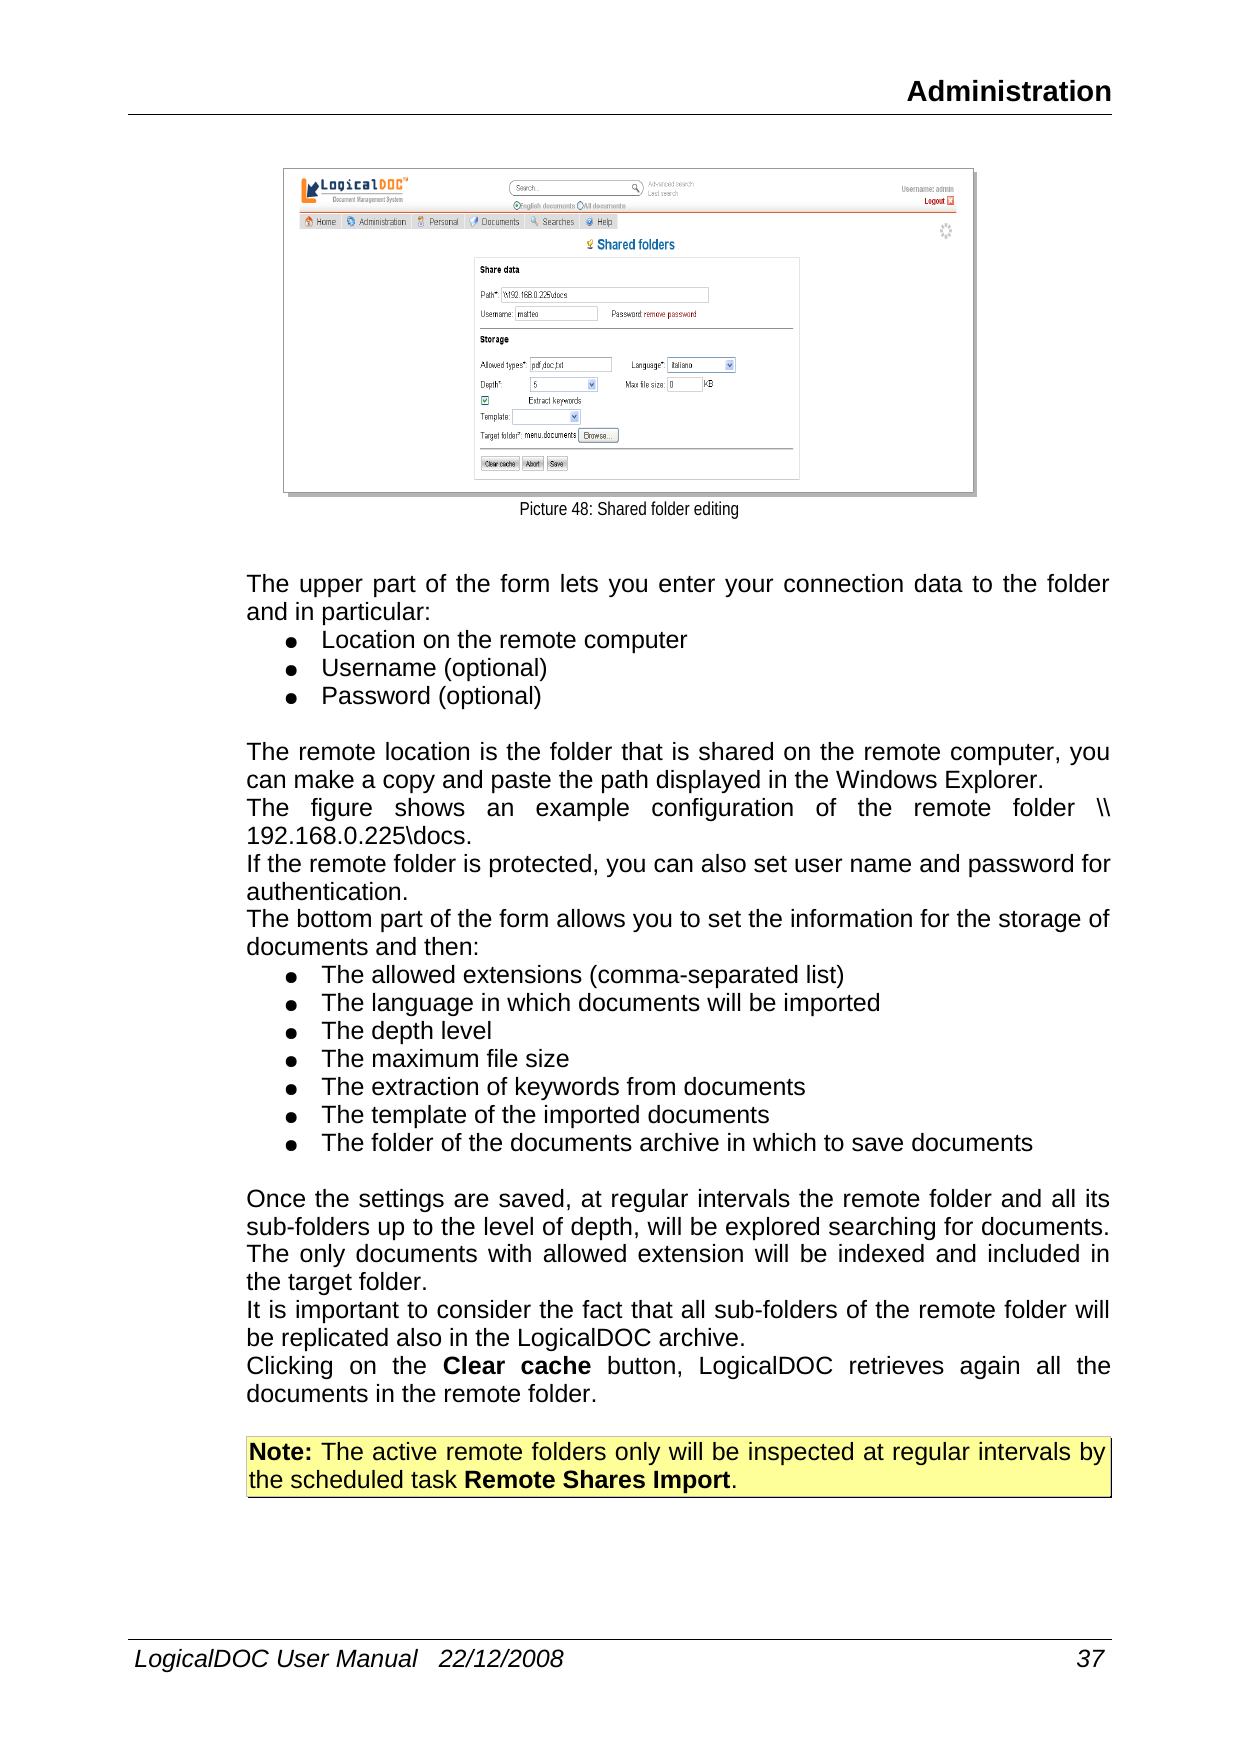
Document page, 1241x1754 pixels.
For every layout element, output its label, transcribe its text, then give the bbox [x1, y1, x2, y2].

list The folder of the documents archive in which to save documents [284, 1128, 1112, 1156]
text The upper part of the form lets you enter your connection data to the folder and in particular: [246, 570, 1112, 626]
list Password (optional) [284, 682, 1112, 710]
list Username (optional) [284, 654, 1112, 682]
text Clicking on the Clear cache button, LogicalDOC retrieves again all the documents in the remote folder. [246, 1352, 1112, 1408]
text If the remote folder is protected, you can also set user name and password for authentication. [246, 849, 1112, 905]
list The language in which documents will be imported [284, 989, 1112, 1017]
list Location on the remote computer [284, 626, 1112, 654]
text Note: The active remote folders only will be inspected at regular intervals by the scheduled task Remote Shares Import. [247, 1437, 1110, 1496]
text The bottom part of the form allows you to set the information for the storage of documents and then: [246, 905, 1112, 961]
text Once the settings are saved, at regular intervals the remote folder and all its sub-folders up to the level of depth, will be explored searching for documents. The only documents with allowed extension will be indexed and included in the target folder. [246, 1184, 1112, 1296]
picture [299, 176, 957, 483]
text It is important to consider the fact that all sub-folders of the remote folder will be replicated also in the LogicalDOC archive. [246, 1296, 1112, 1352]
list The maximum file size [284, 1045, 1112, 1073]
text The remote location is the folder that is shared on the remote computer, you can make a copy and paste the path displayed in the Windows Explorer. [246, 738, 1112, 793]
list The extraction of keywords from documents [284, 1073, 1112, 1101]
list The allowed extensions (comma-separated list) [284, 961, 1112, 989]
list The depth level [284, 1017, 1112, 1045]
text The figure shows an example configuration of the remote folder \\192.168.0.225\docs. [246, 793, 1112, 849]
text Picture 48: Shared folder editing [283, 493, 975, 519]
list The template of the imported documents [284, 1101, 1112, 1128]
